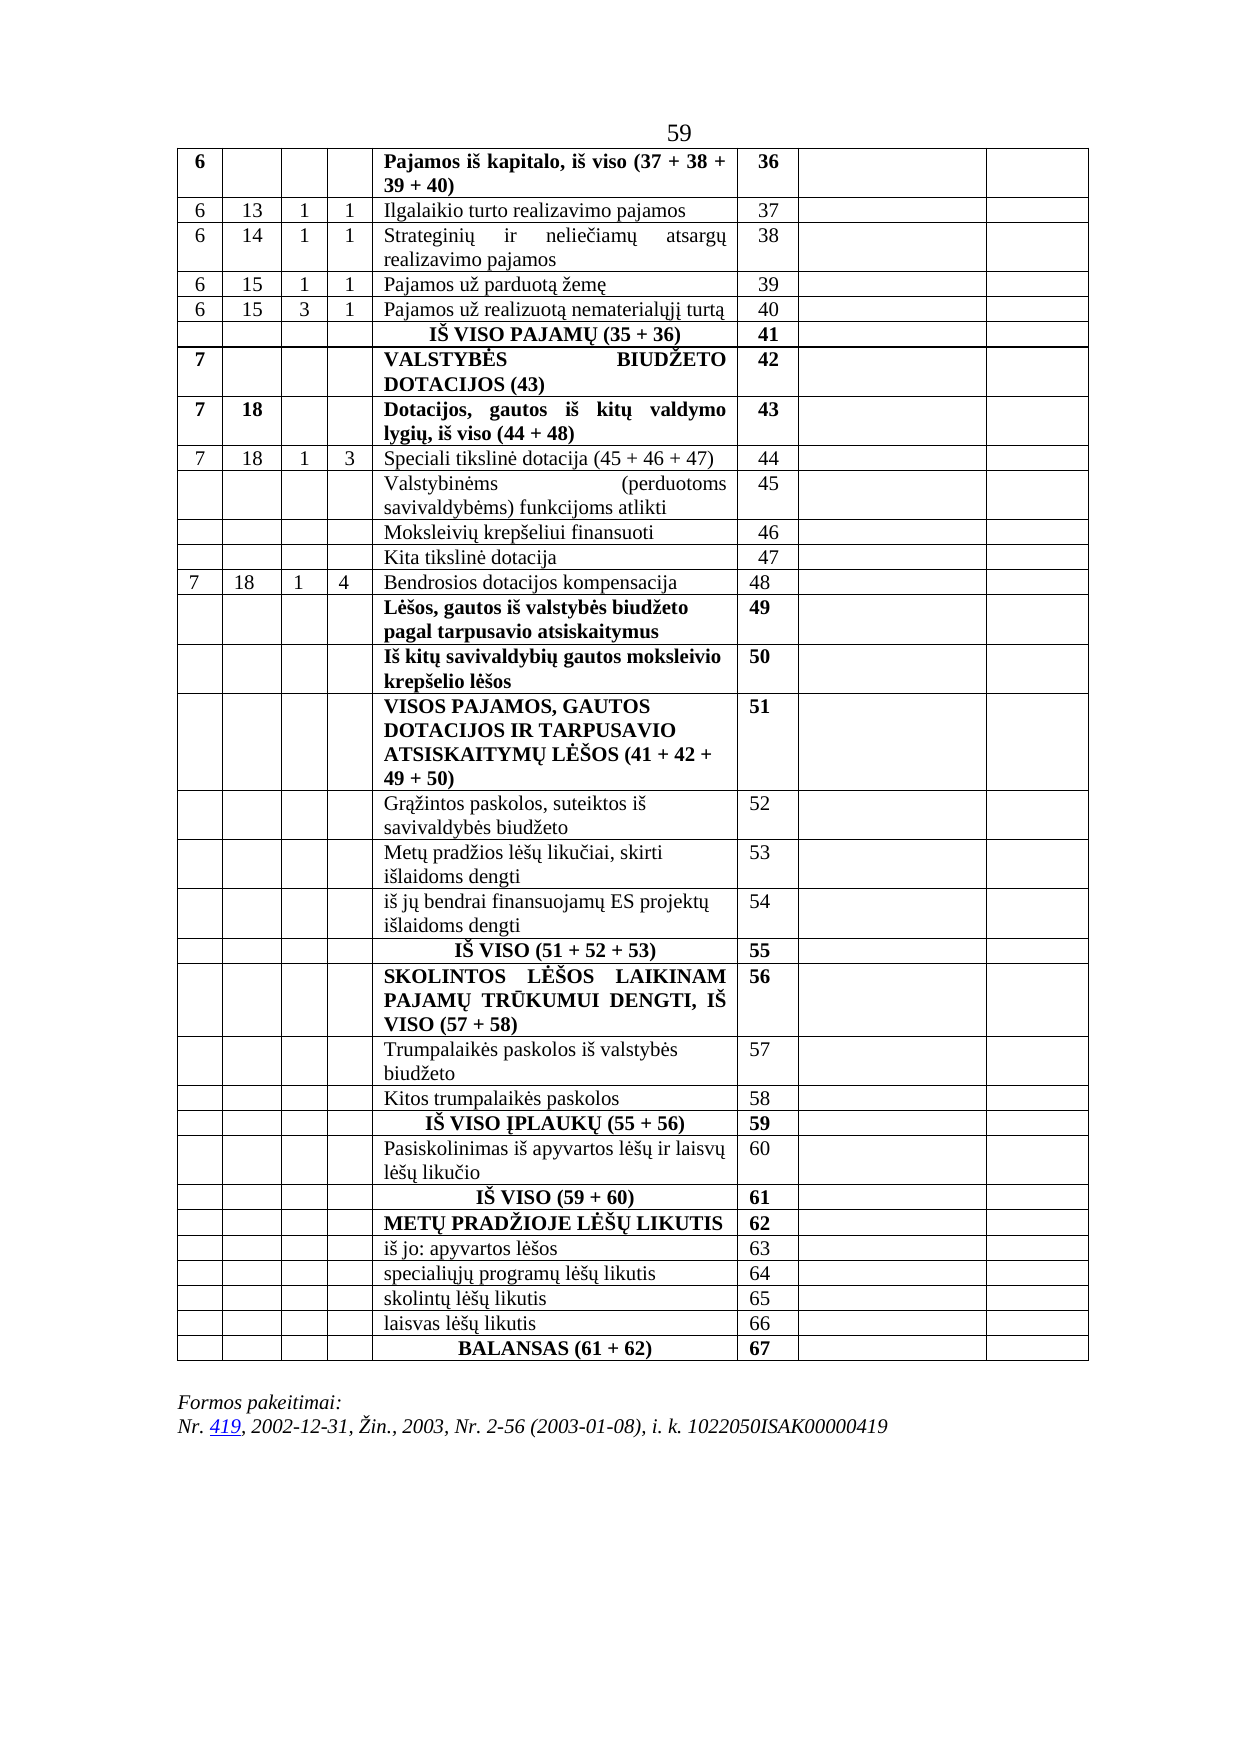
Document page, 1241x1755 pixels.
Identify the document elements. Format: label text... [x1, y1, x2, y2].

table_cell IŠ VISO ĮPLAUKŲ (55 + 56) [373, 1111, 737, 1135]
table_cell 43 [738, 397, 798, 445]
table_cell [987, 397, 1088, 445]
table_cell [223, 1286, 281, 1310]
table_cell Speciali tikslinė dotacija (45 + 46 + 47) [373, 446, 737, 470]
table_cell [987, 198, 1088, 222]
table_cell [799, 1336, 986, 1360]
table_cell 46 [738, 520, 798, 544]
table_cell [799, 520, 986, 544]
table_cell [799, 1210, 986, 1234]
table_cell [282, 791, 327, 839]
table_cell 36 [738, 149, 798, 197]
table_cell [178, 1261, 222, 1285]
table_cell [223, 1185, 281, 1209]
table_cell [987, 1261, 1088, 1285]
table_cell 62 [738, 1210, 798, 1234]
table_cell [178, 1185, 222, 1209]
table_cell [987, 889, 1088, 937]
table_cell [799, 694, 986, 790]
table_cell [178, 595, 222, 643]
table_cell [178, 889, 222, 937]
table_cell 7 [178, 348, 222, 396]
table_cell [282, 595, 327, 643]
table_cell [328, 1336, 372, 1360]
table_cell 1 [328, 272, 372, 296]
table_cell [223, 791, 281, 839]
table_cell [987, 595, 1088, 643]
table_cell 4 [328, 570, 372, 594]
table_cell [799, 840, 986, 888]
table_cell [799, 297, 986, 321]
table_cell [282, 1111, 327, 1135]
table_cell Pasiskolinimas iš apyvartos lėšų ir laisvų lėšų likučio [373, 1136, 737, 1184]
table_cell [328, 1136, 372, 1184]
table_cell Kita tikslinė dotacija [373, 545, 737, 569]
table_cell [282, 1236, 327, 1259]
table_cell 1 [282, 570, 327, 594]
table_cell [328, 1286, 372, 1310]
table_cell 50 [738, 645, 798, 693]
table_cell [328, 1261, 372, 1285]
table_cell [282, 1185, 327, 1209]
table_cell [799, 939, 986, 962]
table_cell [223, 840, 281, 888]
table_cell [987, 1136, 1088, 1184]
table_cell [282, 545, 327, 569]
table_cell [987, 1185, 1088, 1209]
table_cell 18 [223, 397, 281, 445]
table_cell 49 [738, 595, 798, 643]
table_cell [799, 964, 986, 1036]
table_cell [987, 840, 1088, 888]
table_cell Lėšos, gautos iš valstybės biudžeto pagal tarpusavio atsiskaitymus [373, 595, 737, 643]
table_cell [799, 1111, 986, 1135]
table_cell Dotacijos, gautos iš kitų valdymo lygių, iš viso (44 + 48) [373, 397, 737, 445]
table_cell [223, 645, 281, 693]
table_cell [223, 149, 281, 197]
table_cell IŠ VISO (59 + 60) [373, 1185, 737, 1209]
table_cell [178, 939, 222, 962]
table_cell [987, 570, 1088, 594]
table_cell [799, 1311, 986, 1335]
table_cell [987, 939, 1088, 962]
table_cell [328, 791, 372, 839]
table_cell VISOS PAJAMOS, GAUTOS DOTACIJOS IR TARPUSAVIO ATSISKAITYMŲ LĖŠOS (41 + 42 + 49 + 50) [373, 694, 737, 790]
table_cell [799, 1136, 986, 1184]
table_cell 42 [738, 348, 798, 396]
table_cell Kitos trumpalaikės paskolos [373, 1086, 737, 1110]
table_cell [178, 1037, 222, 1085]
table_cell [282, 520, 327, 544]
table_cell 53 [738, 840, 798, 888]
table_cell [987, 545, 1088, 569]
table_cell [178, 840, 222, 888]
table_cell [328, 889, 372, 937]
table_cell [328, 397, 372, 445]
table_cell [987, 322, 1088, 346]
table_cell 14 [223, 223, 281, 271]
table_cell 40 [738, 297, 798, 321]
table_cell 6 [178, 223, 222, 271]
table_cell Pajamos už realizuotą nematerialųjį turtą [373, 297, 737, 321]
table_cell [223, 1336, 281, 1360]
table_cell [223, 694, 281, 790]
table_cell METŲ PRADŽIOJE LĖŠŲ LIKUTIS [373, 1210, 737, 1234]
table_cell Strateginių ir neliečiamų atsargų realizavimo pajamos [373, 223, 737, 271]
table_cell [328, 1236, 372, 1259]
table_cell [282, 694, 327, 790]
table_cell [178, 322, 222, 346]
table_cell [799, 198, 986, 222]
table_cell [282, 1311, 327, 1335]
table_cell Grąžintos paskolos, suteiktos iš savivaldybės biudžeto [373, 791, 737, 839]
table_cell iš jų bendrai finansuojamų ES projektų išlaidoms dengti [373, 889, 737, 937]
table_cell 58 [738, 1086, 798, 1110]
table_cell [328, 840, 372, 888]
table_cell [799, 1286, 986, 1310]
table_cell Metų pradžios lėšų likučiai, skirti išlaidoms dengti [373, 840, 737, 888]
table_cell [328, 545, 372, 569]
table_cell [328, 1210, 372, 1234]
table_cell [282, 1136, 327, 1184]
table_cell [987, 223, 1088, 271]
table_cell 61 [738, 1185, 798, 1209]
table_cell [282, 149, 327, 197]
table_cell 65 [738, 1286, 798, 1310]
table_cell IŠ VISO (51 + 52 + 53) [373, 939, 737, 962]
table_cell [282, 348, 327, 396]
table_cell [223, 964, 281, 1036]
table_cell 6 [178, 149, 222, 197]
table_cell 6 [178, 198, 222, 222]
table_cell Bendrosios dotacijos kompensacija [373, 570, 737, 594]
table_cell [178, 1286, 222, 1310]
table_cell [282, 1286, 327, 1310]
table_cell Pajamos už parduotą žemę [373, 272, 737, 296]
table_cell 13 [223, 198, 281, 222]
table_cell 18 [223, 446, 281, 470]
table_cell Valstybinėms (perduotoms savivaldybėms) funkcijoms atlikti [373, 471, 737, 519]
table_cell [328, 471, 372, 519]
table_cell [178, 471, 222, 519]
table_cell Trumpalaikės paskolos iš valstybės biudžeto [373, 1037, 737, 1085]
table_cell [282, 1261, 327, 1285]
table_cell [987, 1336, 1088, 1360]
table_cell 39 [738, 272, 798, 296]
table_cell [799, 570, 986, 594]
table_cell specialiųjų programų lėšų likutis [373, 1261, 737, 1285]
table_cell [223, 1037, 281, 1085]
table_cell 1 [328, 223, 372, 271]
table_cell [328, 322, 372, 346]
table_cell [987, 964, 1088, 1036]
table_cell [987, 297, 1088, 321]
table_cell 7 [178, 446, 222, 470]
table_cell [799, 889, 986, 937]
table_cell [328, 1086, 372, 1110]
table_cell 7 [178, 570, 222, 594]
table_cell [987, 694, 1088, 790]
table_cell [799, 272, 986, 296]
table_cell 1 [282, 223, 327, 271]
table_cell [178, 1086, 222, 1110]
table_cell 63 [738, 1236, 798, 1259]
table_cell 6 [178, 297, 222, 321]
table_cell [223, 545, 281, 569]
table_cell [282, 939, 327, 962]
table_cell [799, 471, 986, 519]
table_cell [987, 348, 1088, 396]
table_cell [799, 595, 986, 643]
table_cell [178, 645, 222, 693]
table_cell [799, 791, 986, 839]
table_cell [282, 1336, 327, 1360]
table_cell [799, 1185, 986, 1209]
table_cell [987, 1086, 1088, 1110]
table_cell 55 [738, 939, 798, 962]
table_cell 45 [738, 471, 798, 519]
table_cell [223, 520, 281, 544]
table_cell 64 [738, 1261, 798, 1285]
table_cell [223, 889, 281, 937]
table_cell [178, 1111, 222, 1135]
table_cell Pajamos iš kapitalo, iš viso (37 + 38 + 39 + 40) [373, 149, 737, 197]
table_cell laisvas lėšų likutis [373, 1311, 737, 1335]
table_cell [282, 471, 327, 519]
table_cell 60 [738, 1136, 798, 1184]
table_cell [178, 1136, 222, 1184]
table_cell [282, 1210, 327, 1234]
table_cell [282, 1086, 327, 1110]
table_cell iš jo: apyvartos lėšos [373, 1236, 737, 1259]
table_cell 18 [223, 570, 281, 594]
table_cell [799, 1236, 986, 1259]
table_cell [328, 1111, 372, 1135]
table_cell [178, 1336, 222, 1360]
table_cell [987, 1311, 1088, 1335]
table_cell [178, 1210, 222, 1234]
table_cell 15 [223, 297, 281, 321]
table_cell [987, 272, 1088, 296]
table_cell [328, 348, 372, 396]
table_cell [178, 964, 222, 1036]
table_cell [178, 1236, 222, 1259]
table_cell Moksleivių krepšeliui finansuoti [373, 520, 737, 544]
table_cell [328, 520, 372, 544]
table_cell [282, 1037, 327, 1085]
table_cell [328, 939, 372, 962]
table_cell 1 [328, 297, 372, 321]
table_cell 1 [282, 272, 327, 296]
table_cell 6 [178, 272, 222, 296]
table_cell [223, 1136, 281, 1184]
table_cell [178, 791, 222, 839]
table_cell [799, 1037, 986, 1085]
table_cell VALSTYBĖS BIUDŽETO DOTACIJOS (43) [373, 348, 737, 396]
table_cell [987, 520, 1088, 544]
table_cell 57 [738, 1037, 798, 1085]
table_cell [799, 348, 986, 396]
table_cell [799, 149, 986, 197]
table_cell [987, 1286, 1088, 1310]
table_cell 15 [223, 272, 281, 296]
table_cell [223, 1311, 281, 1335]
table_cell [987, 149, 1088, 197]
table_cell [799, 1086, 986, 1110]
table_cell [178, 545, 222, 569]
table_cell [987, 645, 1088, 693]
table_cell 41 [738, 322, 798, 346]
table_cell [223, 1261, 281, 1285]
table_cell 1 [328, 198, 372, 222]
table_cell [328, 595, 372, 643]
table_cell 3 [282, 297, 327, 321]
table_cell [987, 1037, 1088, 1085]
table_cell [178, 520, 222, 544]
table_cell [178, 694, 222, 790]
table_cell [799, 446, 986, 470]
table_cell [282, 322, 327, 346]
table_cell [223, 1236, 281, 1259]
table_cell [799, 645, 986, 693]
text Nr. 419, 2002-12-31, Žin., 2003, Nr. 2-56 (2003-01-08), i. k. 1022050ISAK00000419 [177, 1414, 1181, 1438]
table_cell IŠ VISO PAJAMŲ (35 + 36) [373, 322, 737, 346]
table_cell Ilgalaikio turto realizavimo pajamos [373, 198, 737, 222]
table_cell [282, 840, 327, 888]
table_cell [223, 471, 281, 519]
table_cell 67 [738, 1336, 798, 1360]
table_cell [799, 322, 986, 346]
table_cell 1 [282, 198, 327, 222]
table_cell [799, 397, 986, 445]
table_cell 38 [738, 223, 798, 271]
table_cell [328, 1185, 372, 1209]
table_cell [223, 322, 281, 346]
table_cell [799, 223, 986, 271]
table_cell [987, 1210, 1088, 1234]
table_cell [987, 1111, 1088, 1135]
table_cell 1 [282, 446, 327, 470]
table_cell [282, 397, 327, 445]
table_cell BALANSAS (61 + 62) [373, 1336, 737, 1360]
table_cell [987, 446, 1088, 470]
table_cell [223, 939, 281, 962]
table_cell [178, 1311, 222, 1335]
table_cell [223, 348, 281, 396]
table_cell 3 [328, 446, 372, 470]
table_cell [328, 149, 372, 197]
table_cell 52 [738, 791, 798, 839]
table_cell 56 [738, 964, 798, 1036]
table_cell [799, 1261, 986, 1285]
table_cell 7 [178, 397, 222, 445]
table_cell 51 [738, 694, 798, 790]
table_cell [282, 964, 327, 1036]
table_cell [328, 645, 372, 693]
table_cell [223, 1086, 281, 1110]
table_cell 54 [738, 889, 798, 937]
table_cell Iš kitų savivaldybių gautos moksleivio krepšelio lėšos [373, 645, 737, 693]
table_cell 37 [738, 198, 798, 222]
table_cell [987, 471, 1088, 519]
table_cell 48 [738, 570, 798, 594]
table_cell [328, 964, 372, 1036]
table_cell [987, 791, 1088, 839]
table_cell [223, 1210, 281, 1234]
table_cell [282, 645, 327, 693]
table_cell [223, 595, 281, 643]
table_cell skolintų lėšų likutis [373, 1286, 737, 1310]
table_cell [328, 694, 372, 790]
table_cell [799, 545, 986, 569]
table_cell [987, 1236, 1088, 1259]
table_cell [328, 1037, 372, 1085]
table_cell 47 [738, 545, 798, 569]
table_cell 44 [738, 446, 798, 470]
table_cell SKOLINTOS LĖŠOS LAIKINAM PAJAMŲ TRŪKUMUI DENGTI, IŠ VISO (57 + 58) [373, 964, 737, 1036]
table_cell [223, 1111, 281, 1135]
table_cell 66 [738, 1311, 798, 1335]
table_cell [328, 1311, 372, 1335]
table_cell 59 [738, 1111, 798, 1135]
text Formos pakeitimai: [177, 1390, 1181, 1414]
table_cell [282, 889, 327, 937]
